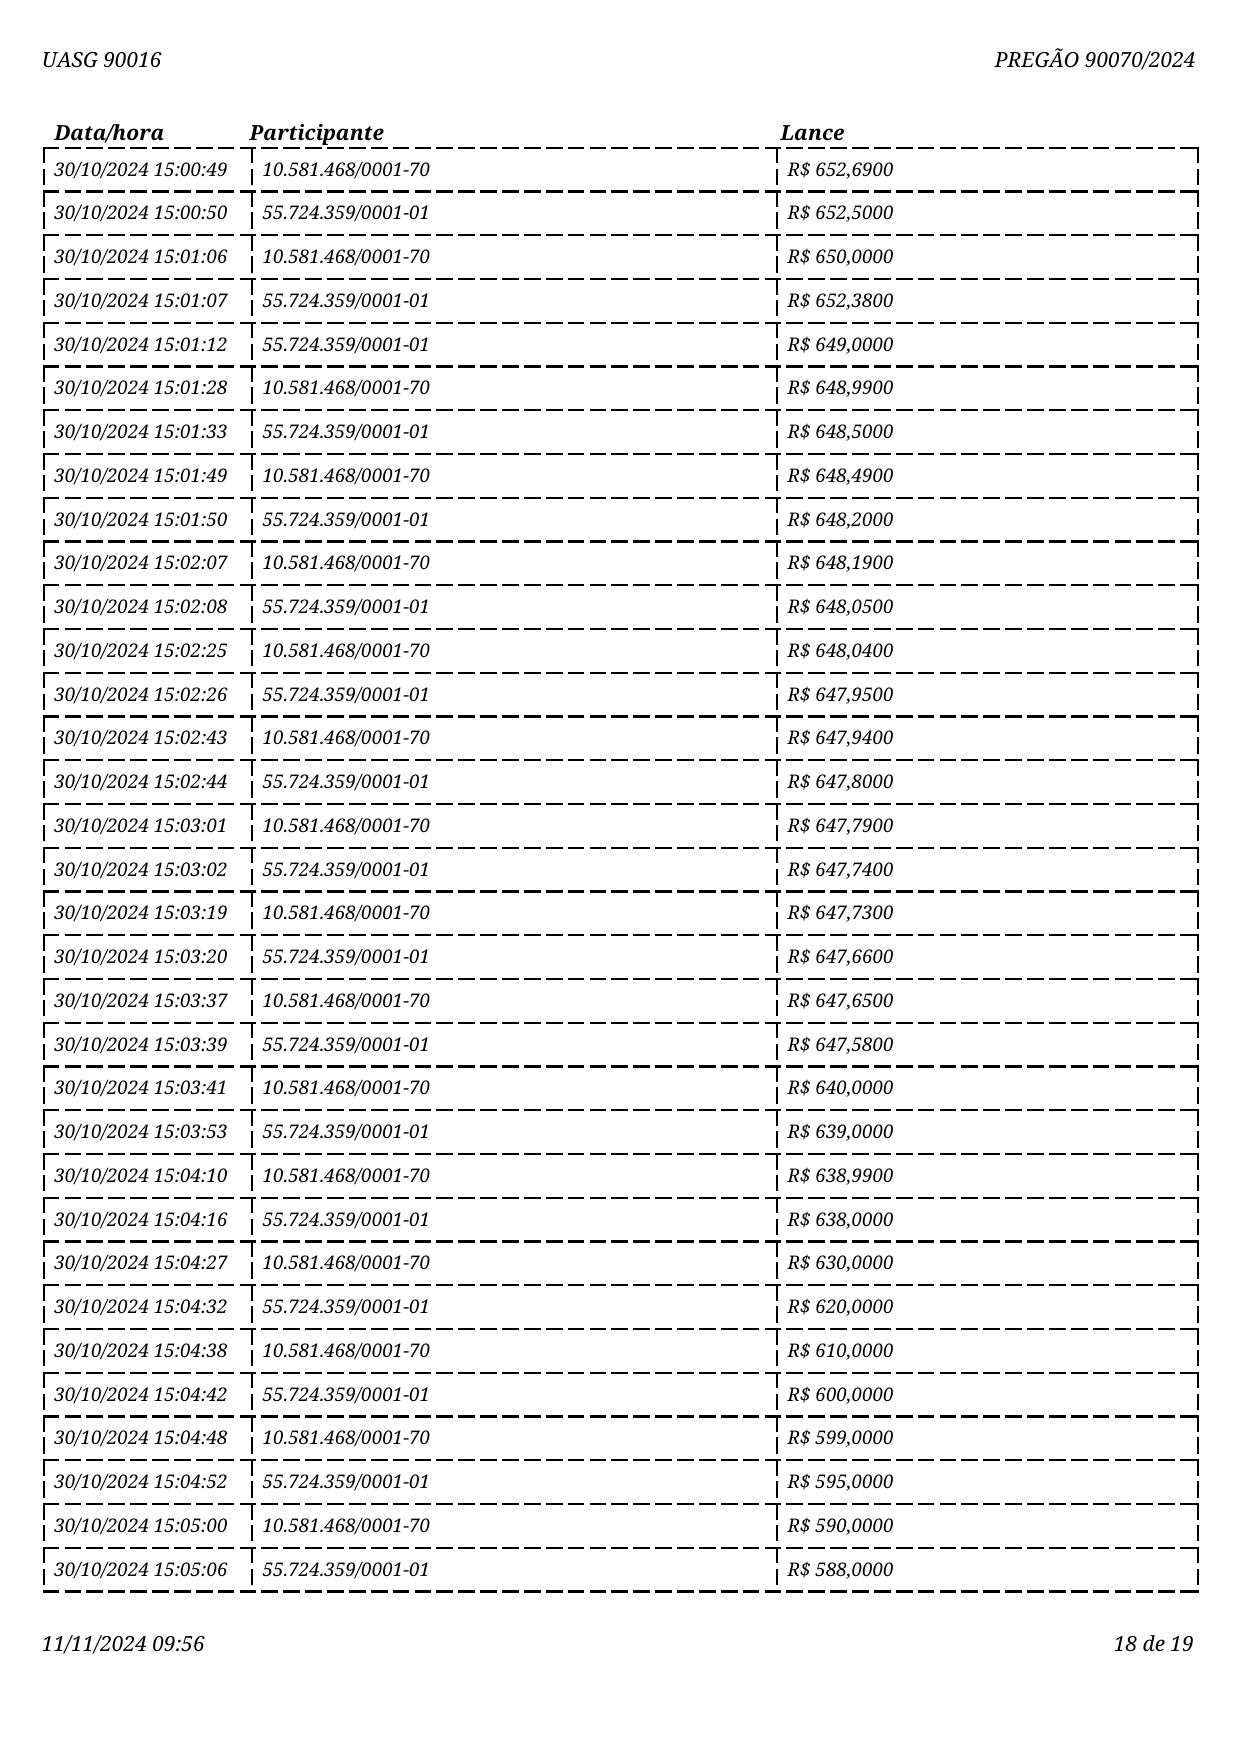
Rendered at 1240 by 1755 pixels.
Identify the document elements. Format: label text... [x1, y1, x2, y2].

table_cell 30/10/2024 15:02:43 [44, 715, 252, 759]
table_cell R$ 648,5000 [777, 409, 1198, 453]
table_cell 55.724.359/0001-01 [252, 1372, 777, 1415]
table_cell 55.724.359/0001-01 [252, 322, 777, 365]
table_cell 55.724.359/0001-01 [252, 497, 777, 540]
table_cell 10.581.468/0001-70 [252, 147, 777, 190]
table_cell 55.724.359/0001-01 [252, 1109, 777, 1153]
table_cell 10.581.468/0001-70 [252, 978, 777, 1022]
table_cell R$ 620,0000 [777, 1284, 1198, 1328]
table_cell 55.724.359/0001-01 [252, 1547, 777, 1590]
table_cell R$ 652,3800 [777, 278, 1198, 322]
table_cell 55.724.359/0001-01 [252, 1022, 777, 1065]
table_cell 30/10/2024 15:00:49 [44, 147, 252, 190]
table_cell 30/10/2024 15:03:02 [44, 847, 252, 890]
table_cell 10.581.468/0001-70 [252, 1503, 777, 1547]
table_cell 30/10/2024 15:02:25 [44, 628, 252, 672]
table_cell 30/10/2024 15:04:48 [44, 1415, 252, 1459]
table_cell R$ 639,0000 [777, 1109, 1198, 1153]
table_cell 30/10/2024 15:02:26 [44, 672, 252, 715]
table_cell 30/10/2024 15:03:53 [44, 1109, 252, 1153]
table_cell 30/10/2024 15:03:01 [44, 803, 252, 847]
table_cell R$ 648,0400 [777, 628, 1198, 672]
table_cell 55.724.359/0001-01 [252, 584, 777, 628]
table_cell 10.581.468/0001-70 [252, 1153, 777, 1197]
table_cell 30/10/2024 15:04:10 [44, 1153, 252, 1197]
table_cell 30/10/2024 15:01:50 [44, 497, 252, 540]
table_cell R$ 648,2000 [777, 497, 1198, 540]
table_cell 10.581.468/0001-70 [252, 803, 777, 847]
table_cell 10.581.468/0001-70 [252, 453, 777, 497]
table_cell 30/10/2024 15:01:33 [44, 409, 252, 453]
table_cell 30/10/2024 15:02:44 [44, 759, 252, 803]
table_cell 10.581.468/0001-70 [252, 890, 777, 934]
table_cell 30/10/2024 15:04:42 [44, 1372, 252, 1415]
table_cell 55.724.359/0001-01 [252, 190, 777, 234]
table_cell 10.581.468/0001-70 [252, 234, 777, 278]
table_cell 30/10/2024 15:01:28 [44, 365, 252, 409]
table_cell 30/10/2024 15:05:00 [44, 1503, 252, 1547]
table_cell 30/10/2024 15:03:39 [44, 1022, 252, 1065]
table_cell R$ 648,0500 [777, 584, 1198, 628]
table_cell R$ 652,5000 [777, 190, 1198, 234]
table_cell R$ 647,7400 [777, 847, 1198, 890]
table_cell 55.724.359/0001-01 [252, 934, 777, 978]
table_cell R$ 647,9500 [777, 672, 1198, 715]
table_cell 55.724.359/0001-01 [252, 1459, 777, 1503]
table_cell 30/10/2024 15:05:06 [44, 1547, 252, 1590]
table_cell 30/10/2024 15:01:12 [44, 322, 252, 365]
table_cell 10.581.468/0001-70 [252, 715, 777, 759]
table_cell R$ 638,0000 [777, 1197, 1198, 1240]
table_cell R$ 610,0000 [777, 1328, 1198, 1372]
table_cell R$ 650,0000 [777, 234, 1198, 278]
table_cell 30/10/2024 15:04:52 [44, 1459, 252, 1503]
table_cell 30/10/2024 15:01:49 [44, 453, 252, 497]
table_cell R$ 588,0000 [777, 1547, 1198, 1590]
table_cell 30/10/2024 15:01:07 [44, 278, 252, 322]
table_cell 10.581.468/0001-70 [252, 1240, 777, 1284]
table_cell 55.724.359/0001-01 [252, 672, 777, 715]
table_cell 10.581.468/0001-70 [252, 1415, 777, 1459]
table_cell R$ 638,9900 [777, 1153, 1198, 1197]
table_cell 55.724.359/0001-01 [252, 409, 777, 453]
table_cell R$ 590,0000 [777, 1503, 1198, 1547]
table_cell R$ 630,0000 [777, 1240, 1198, 1284]
table_cell 10.581.468/0001-70 [252, 365, 777, 409]
table_cell 30/10/2024 15:01:06 [44, 234, 252, 278]
table_cell R$ 647,6600 [777, 934, 1198, 978]
table_cell 10.581.468/0001-70 [252, 628, 777, 672]
table_cell 10.581.468/0001-70 [252, 540, 777, 584]
table_cell 30/10/2024 15:04:16 [44, 1197, 252, 1240]
table_cell 30/10/2024 15:03:41 [44, 1065, 252, 1109]
table_cell 55.724.359/0001-01 [252, 759, 777, 803]
table_cell 30/10/2024 15:03:20 [44, 934, 252, 978]
table_cell 55.724.359/0001-01 [252, 847, 777, 890]
table_cell 10.581.468/0001-70 [252, 1328, 777, 1372]
table_cell R$ 600,0000 [777, 1372, 1198, 1415]
table_cell 55.724.359/0001-01 [252, 1284, 777, 1328]
table_cell R$ 595,0000 [777, 1459, 1198, 1503]
table_cell 30/10/2024 15:03:37 [44, 978, 252, 1022]
table_cell R$ 647,8000 [777, 759, 1198, 803]
table_cell R$ 648,1900 [777, 540, 1198, 584]
table_cell 30/10/2024 15:03:19 [44, 890, 252, 934]
table_cell 10.581.468/0001-70 [252, 1065, 777, 1109]
table_cell 30/10/2024 15:02:07 [44, 540, 252, 584]
table_cell R$ 647,9400 [777, 715, 1198, 759]
table_cell R$ 649,0000 [777, 322, 1198, 365]
table_cell R$ 647,7300 [777, 890, 1198, 934]
table_cell 55.724.359/0001-01 [252, 278, 777, 322]
table_cell 55.724.359/0001-01 [252, 1197, 777, 1240]
table_cell R$ 647,6500 [777, 978, 1198, 1022]
table_cell 30/10/2024 15:02:08 [44, 584, 252, 628]
table_cell R$ 640,0000 [777, 1065, 1198, 1109]
table_cell R$ 647,5800 [777, 1022, 1198, 1065]
table_cell 30/10/2024 15:04:32 [44, 1284, 252, 1328]
table_cell 30/10/2024 15:04:38 [44, 1328, 252, 1372]
table_cell 30/10/2024 15:00:50 [44, 190, 252, 234]
table_cell R$ 599,0000 [777, 1415, 1198, 1459]
table_cell 30/10/2024 15:04:27 [44, 1240, 252, 1284]
table_cell R$ 648,9900 [777, 365, 1198, 409]
table_cell R$ 648,4900 [777, 453, 1198, 497]
table_cell R$ 647,7900 [777, 803, 1198, 847]
table_cell R$ 652,6900 [777, 147, 1198, 190]
